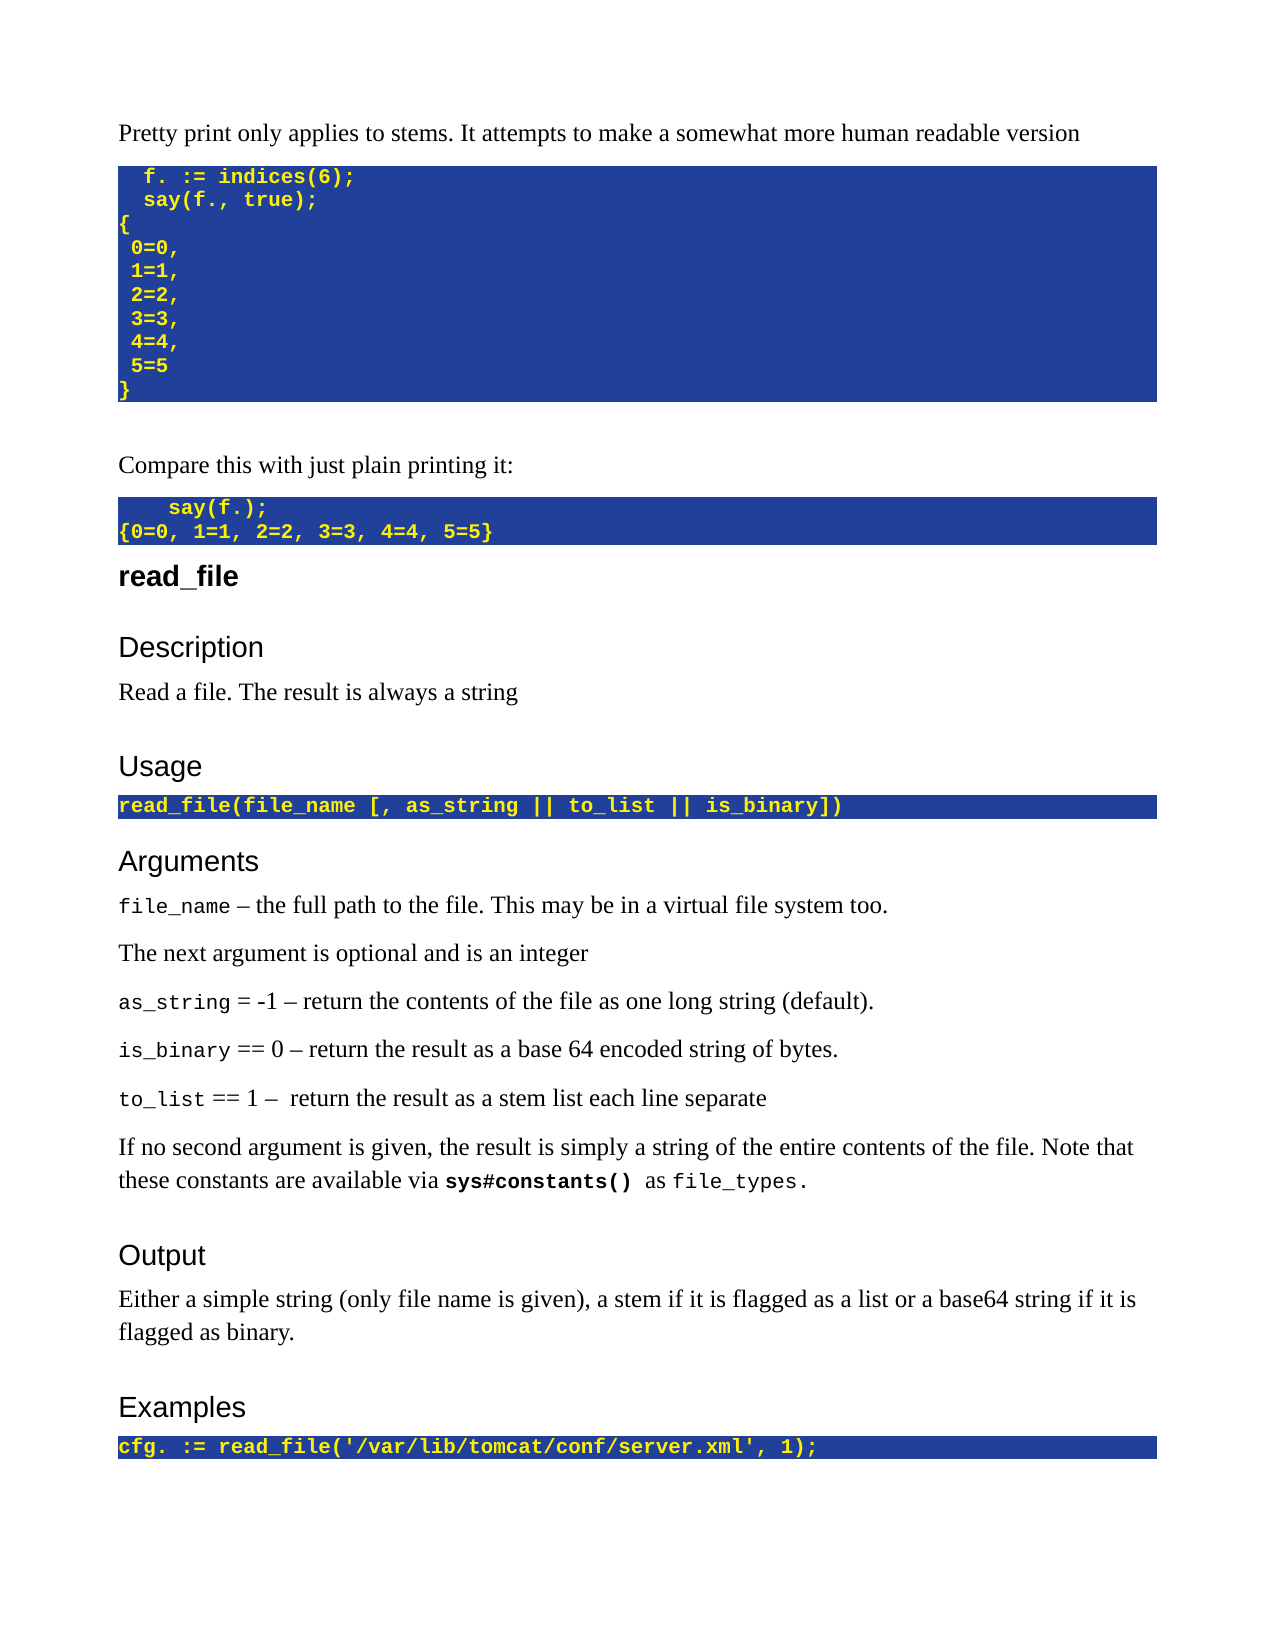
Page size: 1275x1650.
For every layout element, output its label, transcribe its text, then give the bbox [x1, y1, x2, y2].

text is_binary == 0 – return the result as a base 64 encoded string of bytes. [118, 1034, 1157, 1064]
text say(f., true); [118, 189, 1157, 213]
text { [118, 213, 1157, 237]
text The next argument is optional and is an integer [118, 938, 1157, 967]
text to_list == 1 – return the result as a stem list each line separate [118, 1083, 1157, 1113]
text Either a simple string (only file name is given), a stem if it is flagged as a list or a base64 string if it is flagged as binary. [118, 1284, 1157, 1346]
text say(f.); [118, 497, 1157, 521]
text 3=3, [118, 308, 1157, 331]
text 0=0, [118, 237, 1157, 260]
text f. := indices(6); [118, 166, 1157, 189]
text cfg. := read_file('/var/lib/tomcat/conf/server.xml', 1); [118, 1436, 1157, 1459]
text read_file(file_name [, as_string || to_list || is_binary]) [118, 795, 1157, 819]
text If no second argument is given, the result is simply a string of the entire contents of the file. Note that these constants are available via sys#constants() as file_types. [118, 1132, 1157, 1194]
subtitle read_file [118, 559, 1157, 593]
subtitle Output [118, 1238, 1157, 1272]
text file_name – the full path to the file. This may be in a virtual file system too. [118, 890, 1157, 919]
text 2=2, [118, 284, 1157, 308]
subtitle Arguments [118, 844, 1157, 877]
subtitle Usage [118, 749, 1157, 783]
text 5=5 [118, 355, 1157, 378]
text 1=1, [118, 260, 1157, 284]
text as_string = -1 – return the contents of the file as one long string (default). [118, 986, 1157, 1016]
text {0=0, 1=1, 2=2, 3=3, 4=4, 5=5} [118, 521, 1157, 545]
subtitle Examples [118, 1390, 1157, 1423]
text Compare this with just plain printing it: [118, 450, 1157, 478]
text 4=4, [118, 331, 1157, 355]
text } [118, 378, 1157, 402]
text Pretty print only applies to stems. It attempts to make a somewhat more human readable version [118, 118, 1157, 147]
text Read a file. The result is always a string [118, 677, 1157, 705]
subtitle Description [118, 631, 1157, 664]
